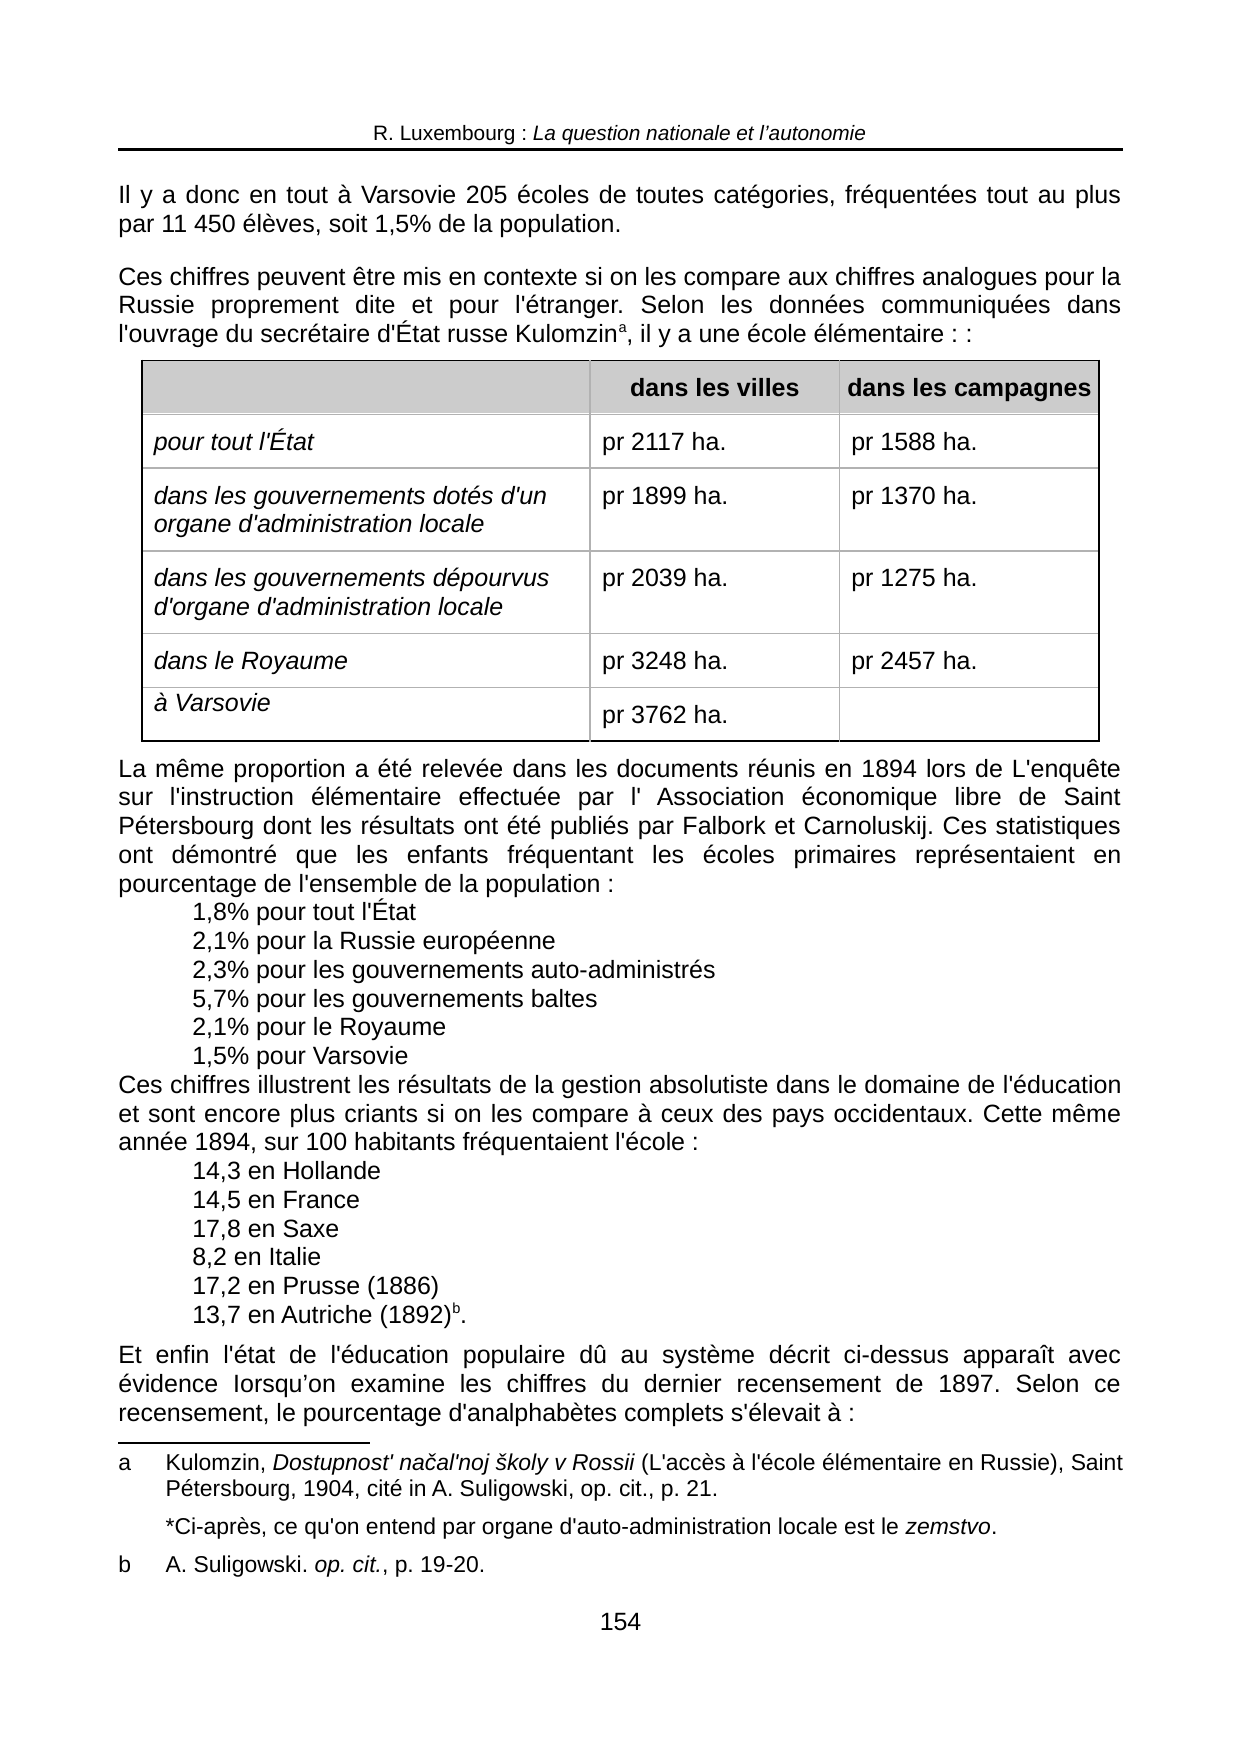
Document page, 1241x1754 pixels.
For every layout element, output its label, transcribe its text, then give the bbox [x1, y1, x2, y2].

text 5,7% pour les gouvernements baltes [192, 983, 1123, 1012]
text 2,1% pour le Royaume [192, 1012, 1123, 1041]
table_cell pour tout l'État [143, 415, 589, 467]
table_cell [840, 688, 1098, 740]
text Et enfin l'état de l'éducation populaire dû au système décrit ci-dessus apparaît avec évidence Iorsqu’on examine les chiffres du dernier recensement de 1897. Selon ce recensement, le pourcentage d'analphabètes complets s'élevait à : [118, 1340, 1123, 1427]
text Ces chiffres peuvent être mis en contexte si on les compare aux chiffres analogues pour la Russie proprement dite et pour l'étranger. Selon les données communiquées dans l'ouvrage du secrétaire d'État russe Kulomzin, il y a une école élémentaire : : [118, 262, 1123, 348]
table_cell pr 2457 ha. [840, 634, 1098, 686]
table_cell pr 2039 ha. [591, 552, 839, 632]
text 1,5% pour Varsovie [192, 1041, 1123, 1070]
table_cell dans les gouvernements dotés d'un organe d'administration locale [143, 469, 589, 550]
text Kulomzin, Dostupnost' načal'noj školy v Rossii (L'accès à l'école élémentaire en Russie), Saint Pétersbourg, 1904, cité in A. Suligowski, op. cit., p. 21. [118, 1449, 1123, 1501]
table_cell pr 3762 ha. [591, 688, 839, 740]
text 13,7 en Autriche (1892). [192, 1300, 1123, 1328]
table_cell pr 1588 ha. [840, 415, 1098, 467]
table_cell pr 1899 ha. [591, 469, 839, 550]
text 14,5 en France [192, 1185, 1123, 1213]
text 1,8% pour tout l'État [192, 897, 1123, 926]
table_header dans les campagnes [840, 361, 1098, 413]
table_cell pr 1370 ha. [840, 469, 1098, 550]
text Il y a donc en tout à Varsovie 205 écoles de toutes catégories, fréquentées tout au plus par 11 450 élèves, soit 1,5% de la population. [118, 181, 1123, 238]
text A. Suligowski. op. cit., p. 19-20. [118, 1551, 1123, 1578]
table_header dans les villes [591, 361, 839, 413]
table_cell à Varsovie [143, 688, 589, 740]
table_cell pr 3248 ha. [591, 634, 839, 686]
table_cell dans le Royaume [143, 634, 589, 686]
table_cell pr 1275 ha. [840, 552, 1098, 632]
text 17,2 en Prusse (1886) [192, 1271, 1123, 1300]
table_cell dans les gouvernements dépourvus d'organe d'administration locale [143, 552, 589, 632]
text 2,1% pour la Russie européenne [192, 926, 1123, 955]
text 8,2 en Italie [192, 1242, 1123, 1271]
text 14,3 en Hollande [192, 1156, 1123, 1185]
table_header [143, 361, 589, 413]
text 2,3% pour les gouvernements auto-administrés [192, 955, 1123, 983]
text Ces chiffres illustrent les résultats de la gestion absolutiste dans le domaine de l'éducation et sont encore plus criants si on les compare à ceux des pays occidentaux. Cette même année 1894, sur 100 habitants fréquentaient l'école : [118, 1070, 1123, 1156]
text La même proportion a été relevée dans les documents réunis en 1894 lors de L'enquête sur l'instruction élémentaire effectuée par l' Association économique libre de Saint Pétersbourg dont les résultats ont été publiés par Falbork et Carnoluskij. Ces statistiques ont démontré que les enfants fréquentant les écoles primaires représentaient en pourcentage de l'ensemble de la population : [118, 753, 1123, 897]
table_cell pr 2117 ha. [591, 415, 839, 467]
text 17,8 en Saxe [192, 1213, 1123, 1242]
text *Ci-après, ce qu'on entend par organe d'auto-administration locale est le zemstvo. [165, 1513, 1123, 1539]
